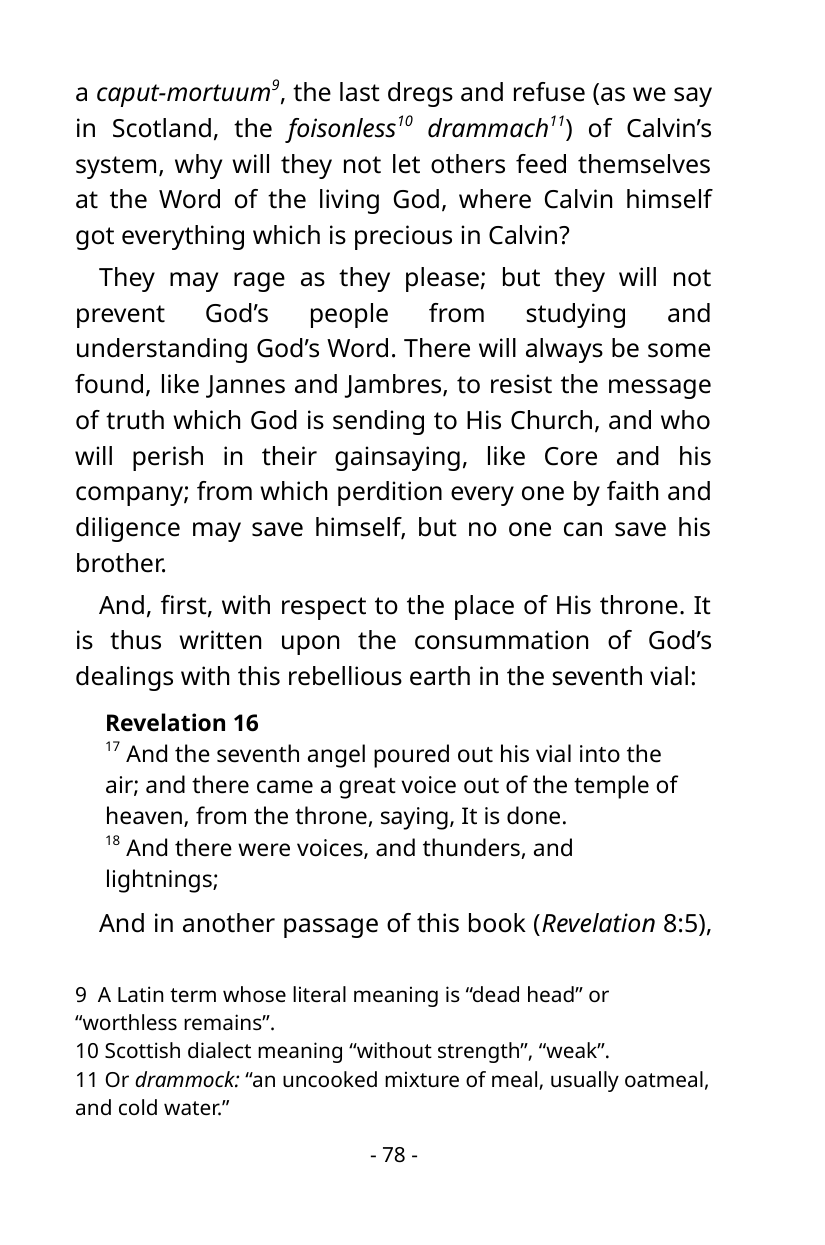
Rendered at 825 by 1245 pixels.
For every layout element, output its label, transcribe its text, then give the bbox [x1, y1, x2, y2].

text Or drammock: “an uncooked mixture of meal, usually oatmeal, and cold water.” [75, 1065, 712, 1122]
text And in another passage of this book (Revelation 8:5), [75, 906, 712, 940]
text Revelation 16 [105, 706, 712, 738]
text 18 And there were voices, and thunders, and lightnings; [105, 831, 682, 894]
text They may rage as they please; but they will not prevent God’s people from studying and understanding God’s Word. There will always be some found, like Jannes and Jambres, to resist the message of truth which God is sending to His Church, and who will perish in their gainsaying, like Core and his company; from which perdition every one by faith and diligence may save himself, but no one can save his brother. [75, 260, 712, 579]
text a caput-mortuum, the last dregs and refuse (as we say in Scotland, the foisonless drammach) of Calvin’s system, why will they not let others feed themselves at the Word of the living God, where Calvin himself got everything which is precious in Calvin? [75, 75, 712, 252]
text Scottish dialect meaning “without strength”, “weak”. [75, 1037, 712, 1065]
text And, first, with respect to the place of His throne. It is thus written upon the consummation of God’s dealings with this rebellious earth in the seventh vial: [75, 587, 712, 693]
text A Latin term whose literal meaning is “dead head” or “worthless remains”. [75, 980, 712, 1037]
text 17 And the seventh angel poured out his vial into the air; and there came a great voice out of the temple of heaven, from the throne, saying, It is done. [105, 738, 682, 831]
